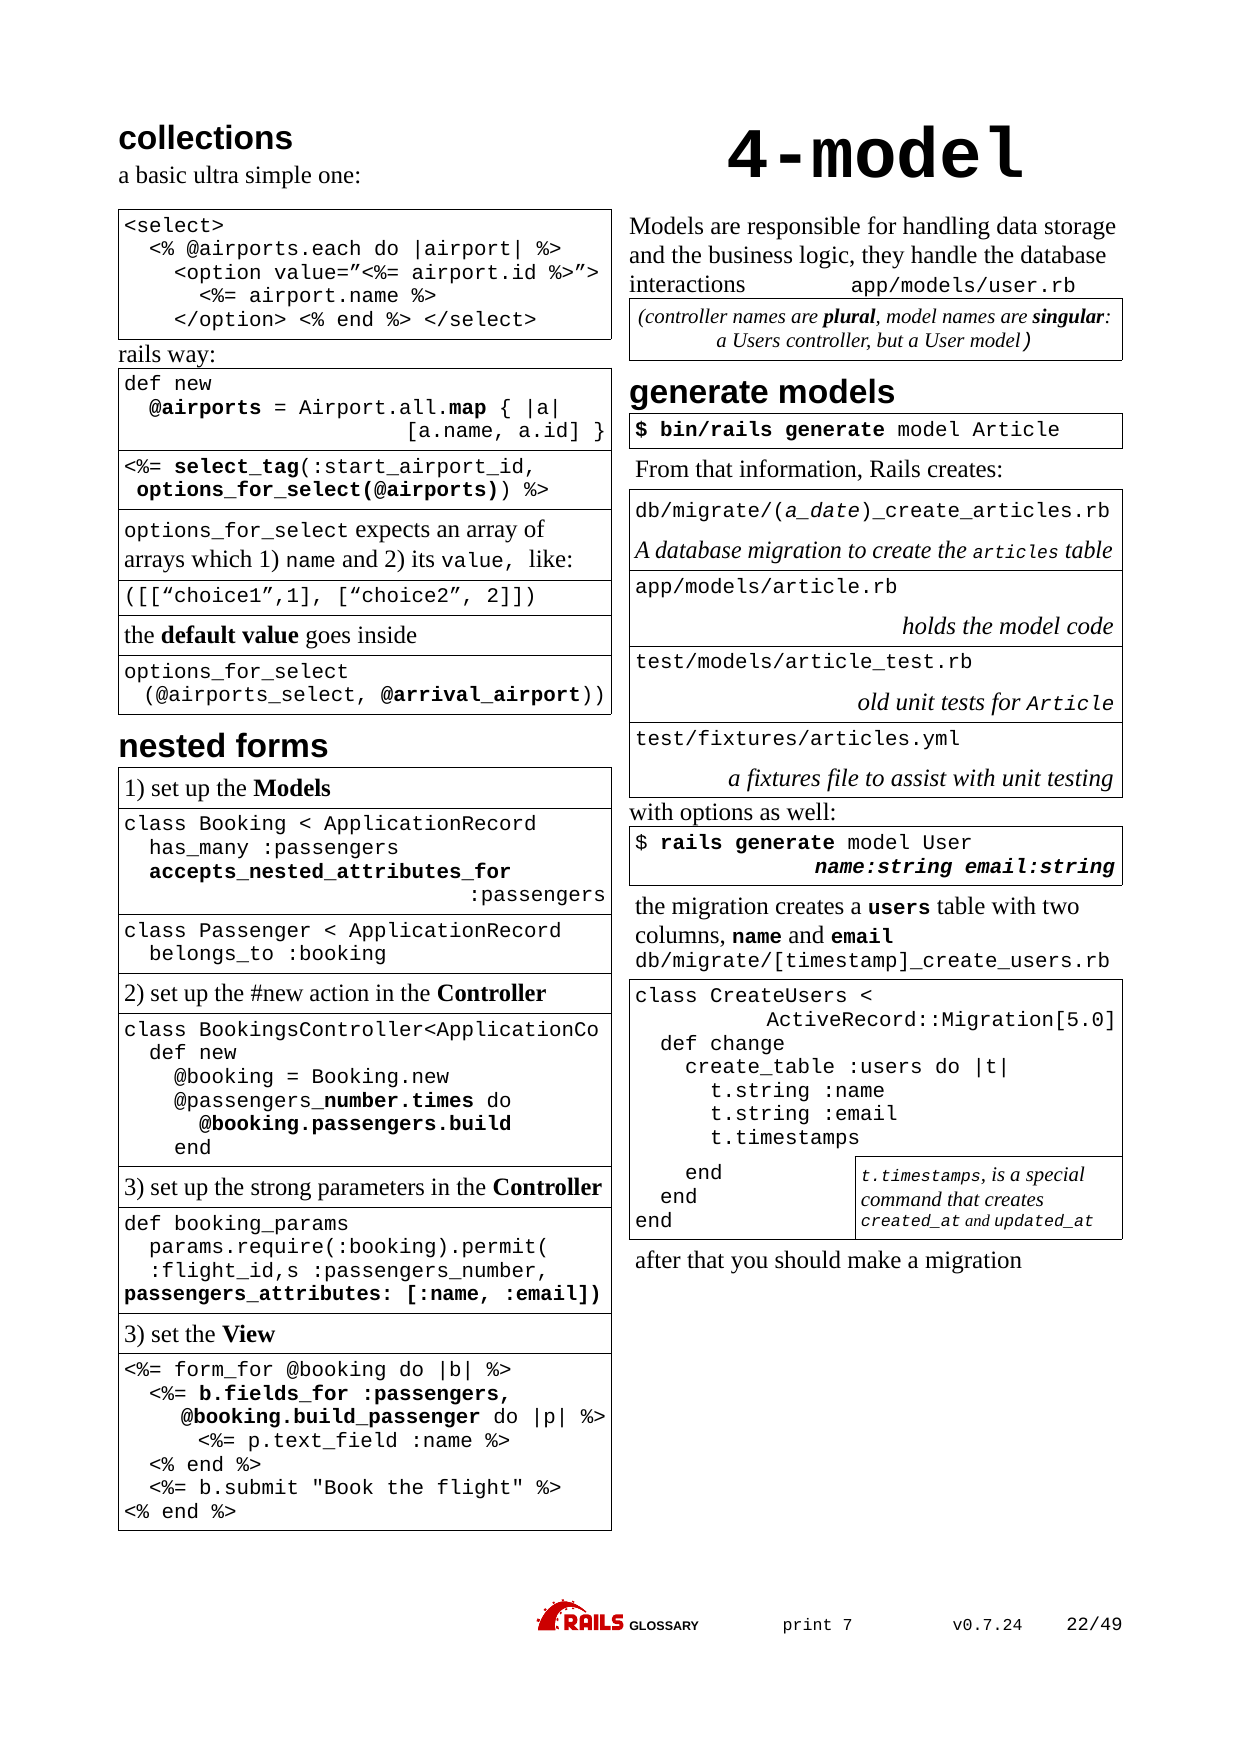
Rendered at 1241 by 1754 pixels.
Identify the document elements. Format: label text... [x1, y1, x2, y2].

subtitle 4-model [629, 118, 1122, 199]
subtitle generate models [629, 371, 1122, 410]
table_header $ bin/rails generate model Article [630, 414, 1122, 448]
table_cell 3) set up the strong parameters in the Controller [119, 1167, 611, 1207]
table_cell class CreateUsers < ActiveRecord::Migration[5.0] def change create_table :users do |t| t.string :name t.string :email t.timestamps [630, 980, 1122, 1156]
text rails way: [118, 340, 611, 367]
table_cell class BookingsController<ApplicationCo def new @booking = Booking.new @passengers_number.times do @booking.passengers.build end [119, 1014, 611, 1166]
table_cell a fixtures file to assist with unit testing [630, 757, 1122, 797]
subtitle nested forms [118, 726, 611, 764]
table_cell old unit tests for Article [630, 681, 1122, 722]
table_cell holds the model code [630, 605, 1122, 646]
table_cell the migration creates a users table with two columns, name and email db/migrate/[timestamp]_create_users.rb [629, 886, 1122, 979]
text a basic ultra simple one: [118, 160, 611, 188]
table_cell end end end [630, 1156, 855, 1239]
table_header $ rails generate model User name:string email:string [630, 827, 1122, 885]
table_cell test/fixtures/articles.yml [630, 723, 1122, 757]
table_header def new @airports = Airport.all.map { |a| [a.name, a.id] } [119, 369, 611, 450]
table_cell app/models/article.rb [630, 571, 1122, 605]
table_cell options_for_select expects an array of arrays which 1) name and 2) its value, like: [119, 510, 611, 579]
table_cell the default value goes inside [119, 616, 611, 655]
table_header From that information, Rails creates: [629, 449, 1122, 489]
table_header <%= form_for @booking do |b| %> <%= b.fields_for :passengers, @booking.build_passenger do |p| %> <%= p.text_field :name %> <% end %> <%= b.submit "Book the flight" %> <% end %> [119, 1354, 611, 1530]
table_cell <%= select_tag(:start_airport_id, options_for_select(@airports)) %> [119, 451, 611, 509]
table_cell def booking_params params.require(:booking).permit( :flight_id,s :passengers_number, passengers_attributes: [:name, :email]) [119, 1208, 611, 1313]
table_cell 3) set the View [119, 1314, 611, 1353]
table_cell options_for_select (@airports_select, @arrival_airport)) [119, 656, 611, 714]
table_cell A database migration to create the articles table [630, 530, 1122, 570]
subtitle collections [118, 118, 611, 157]
table_cell 2) set up the #new action in the Controller [119, 974, 611, 1013]
table_cell test/models/article_test.rb [630, 647, 1122, 681]
table_header <select> <% @airports.each do |airport| %> <option value=”<%= airport.id %>”> <%= airport.name %> </option> <% end %> </select> [119, 210, 611, 338]
table_cell class Passenger < ApplicationRecord belongs_to :booking [119, 915, 611, 973]
table_header 1) set up the Models [119, 768, 611, 808]
text Models are responsible for handling data storage and the business logic, they handle the database interactions app/models/user.rb [629, 211, 1122, 298]
table_cell t.timestamps, is a special command that creates created_at and updated_at [856, 1157, 1122, 1239]
table_cell after that you should make a migration [629, 1240, 1122, 1279]
table_cell class Booking < ApplicationRecord has_many :passengers accepts_nested_attributes_for :passengers [119, 809, 611, 914]
table_cell db/migrate/(a_date)_create_articles.rb [630, 490, 1122, 530]
table_cell ([[“choice1”,1], [“choice2”, 2]]) [119, 581, 611, 615]
text with options as well: [629, 798, 1122, 826]
table_header (controller names are plural, model names are singular: a Users controller, but a User model) [630, 299, 1122, 359]
